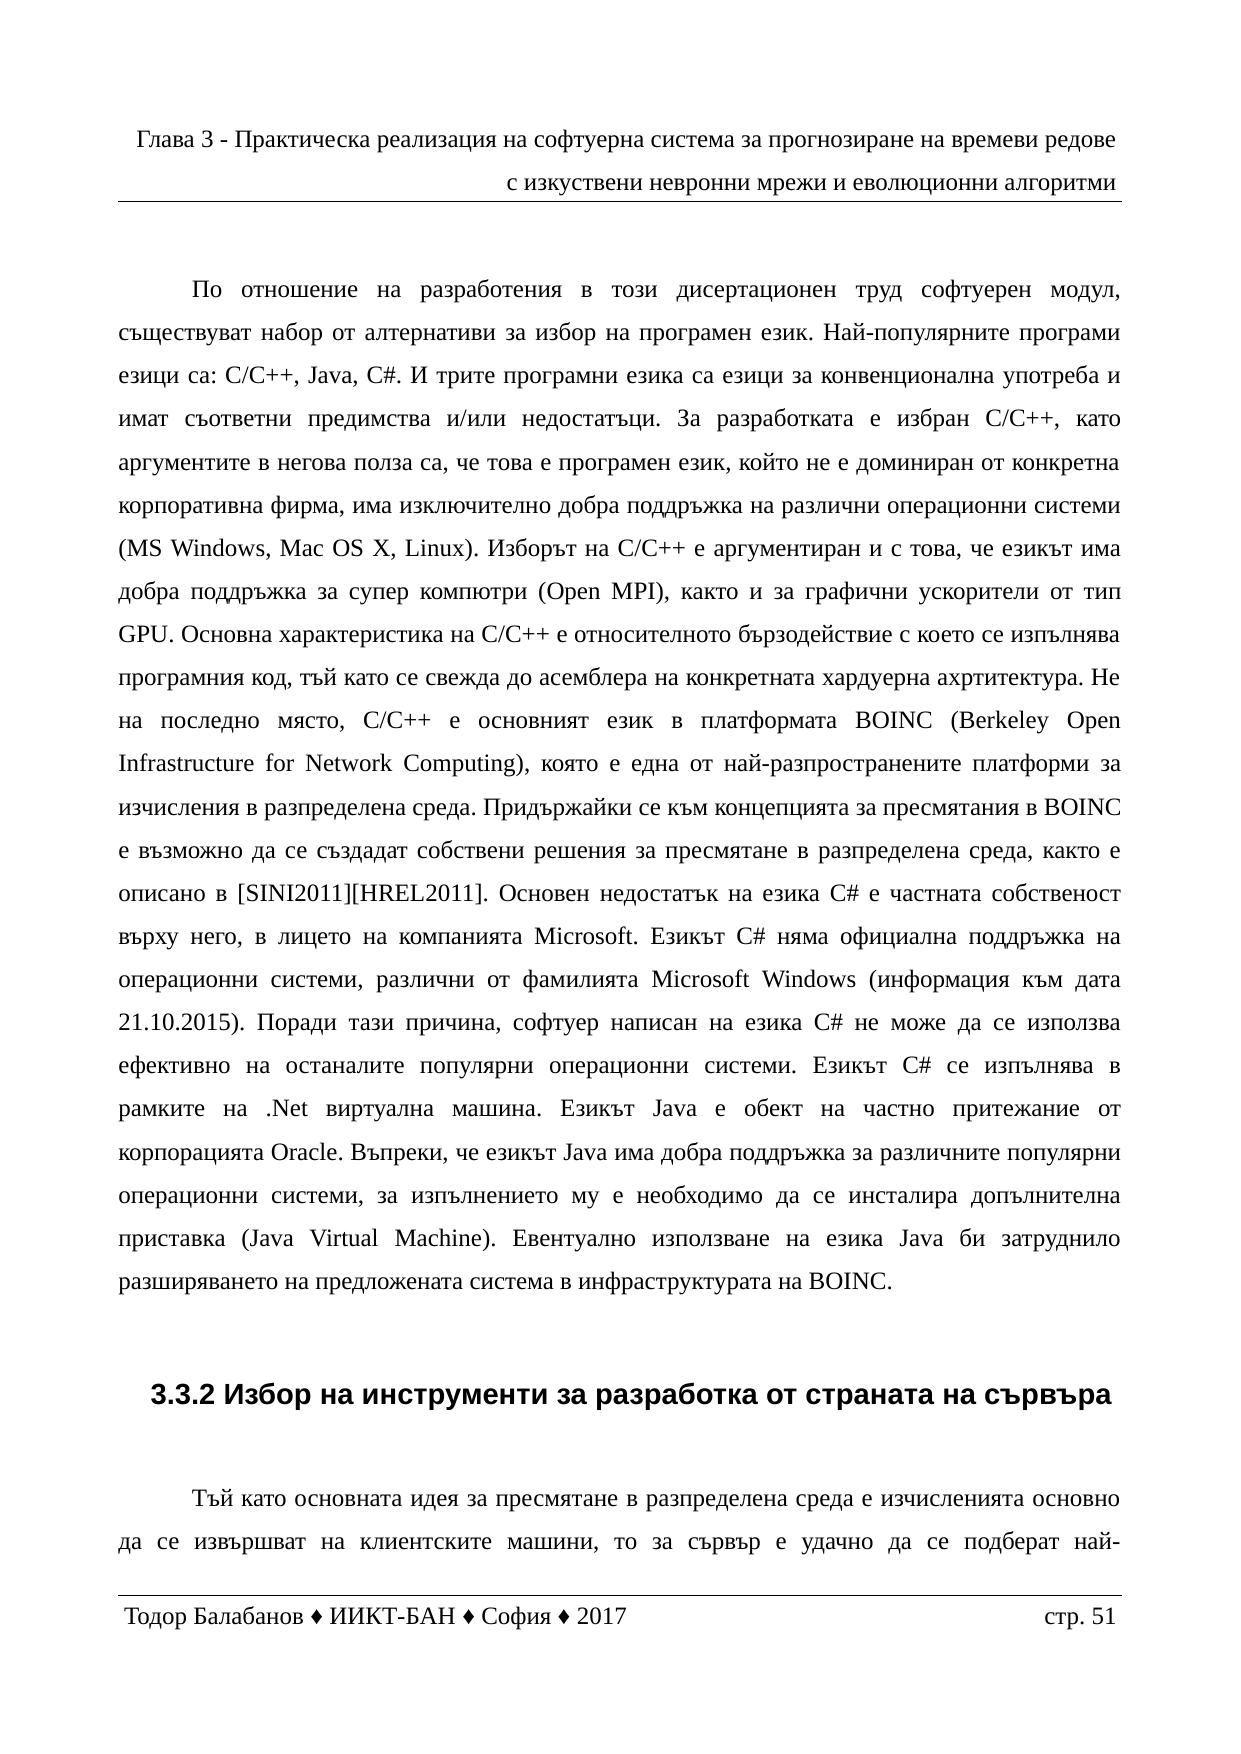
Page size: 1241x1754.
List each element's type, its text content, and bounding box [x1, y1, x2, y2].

text Тъй като основната идея за пресмятане в разпределена среда е изчисленията основно да се извършват на клиентските машини, то за сървър е удачно да се подберат най- [118, 1483, 1122, 1555]
subtitle 3.3.2 Избор на инструменти за разработка от страната на сървъра [118, 1377, 1122, 1411]
text По отношение на разработения в този дисертационен труд софтуерен модул, съществуват набор от алтернативи за избор на програмен език. Най-популярните програми езици са: C/C++, Java, C#. И трите програмни езика са езици за конвенционална употреба и имат съответни предимства и/или недостатъци. За разработката е избран С/С++, като аргументите в негова полза са, че това е програмен език, който не е доминиран от конкретна корпоративна фирма, има изключително добра поддръжка на различни операционни системи (MS Windows, Mac OS X, Linux). Изборът на C/C++ е аргументиран и с това, че езикът има добра поддръжка за супер компютри (Open MPI), както и за графични ускорители от тип GPU. Основна характеристика на С/С++ е относителното бързодействие с което се изпълнява програмния код, тъй като се свежда до асемблера на конкретната хардуерна ахртитектура. Не на последно място, С/С++ е основният език в платформата BOINC (Berkeley Open Infrastructure for Network Computing), която е една от най-разпространените платформи за изчисления в разпределена среда. Придържайки се към концепцията за пресмятания в BOINC е възможно да се създадат собствени решения за пресмятане в разпределена среда, както е описано в [SINI2011][HREL2011]. Основен недостатък на езика С# е частната собственост върху него, в лицето на компанията Microsoft. Езикът С# няма официална поддръжка на операционни системи, различни от фамилията Microsoft Windows (информация към дата 21.10.2015). Поради тази причина, софтуер написан на езика С# не може да се използва ефективно на останалите популярни операционни системи. Езикът С# се изпълнява в рамките на .Net виртуална машина. Езикът Java е обект на частно притежание от корпорацията Oracle. Въпреки, че езикът Java има добра поддръжка за различните популярни операционни системи, за изпълнението му е необходимо да се инсталира допълнителна приставка (Java Virtual Machine). Евентуално използване на езика Java би затруднило разширяването на предложената система в инфраструктурата на BOINC. [118, 274, 1122, 1295]
